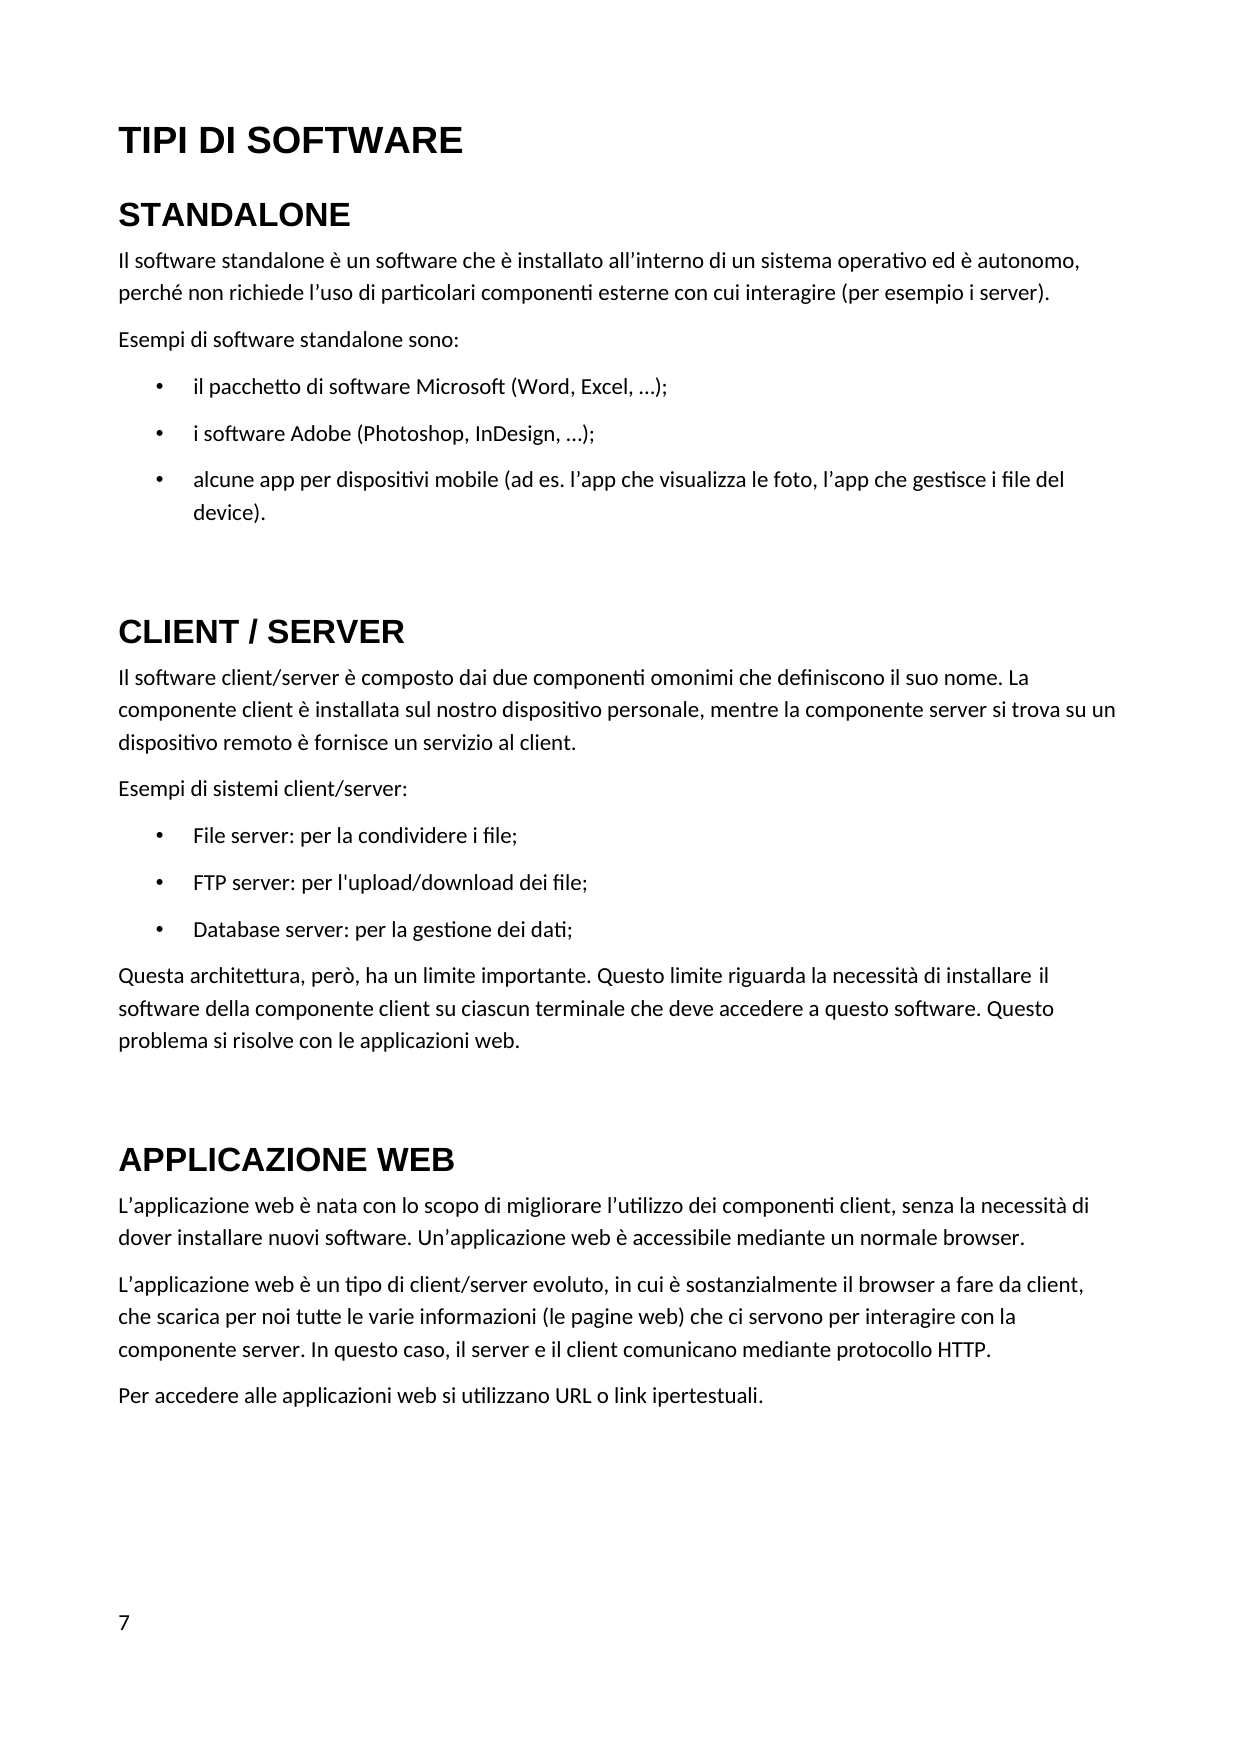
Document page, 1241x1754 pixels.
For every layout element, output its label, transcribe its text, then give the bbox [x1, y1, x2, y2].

list alcune app per dispositivi mobile (ad es. l’app che visualizza le foto, l’app che gestisce i file del device). [156, 466, 1122, 526]
subtitle TIPI DI SOFTWARE [118, 118, 1122, 162]
text Per accedere alle applicazioni web si utilizzano URL o link ipertestuali. [118, 1381, 1122, 1409]
text Il software standalone è un software che è installato all’interno di un sistema operativo ed è autonomo, perché non richiede l’uso di particolari componenti esterne con cui interagire (per esempio i server). [118, 246, 1122, 306]
list FTP server: per l'upload/download dei file; [156, 868, 1122, 896]
list Database server: per la gestione dei dati; [156, 915, 1122, 943]
text L’applicazione web è nata con lo scopo di migliorare l’utilizzo dei componenti client, senza la necessità di dover installare nuovi software. Un’applicazione web è accessibile mediante un normale browser. [118, 1191, 1122, 1252]
subtitle APPLICAZIONE WEB [118, 1140, 1122, 1179]
list i software Adobe (Photoshop, InDesign, …); [156, 419, 1122, 447]
list il pacchetto di software Microsoft (Word, Excel, …); [156, 372, 1122, 400]
text Esempi di sistemi client/server: [118, 774, 1122, 802]
text Esempi di software standalone sono: [118, 325, 1122, 353]
subtitle CLIENT / SERVER [118, 612, 1122, 651]
subtitle STANDALONE [118, 195, 1122, 234]
text L’applicazione web è un tipo di client/server evoluto, in cui è sostanzialmente il browser a fare da client, che scarica per noi tutte le varie informazioni (le pagine web) che ci servono per interagire con la componente server. In questo caso, il server e il client comunicano mediante protocollo HTTP. [118, 1270, 1122, 1363]
text Il software client/server è composto dai due componenti omonimi che definiscono il suo nome. La componente client è installata sul nostro dispositivo personale, mentre la componente server si trova su un dispositivo remoto è fornisce un servizio al client. [118, 663, 1122, 756]
text Questa architettura, però, ha un limite importante. Questo limite riguarda la necessità di installare il software della componente client su ciascun terminale che deve accedere a questo software. Questo problema si risolve con le applicazioni web. [118, 961, 1122, 1054]
list File server: per la condividere i file; [156, 821, 1122, 849]
